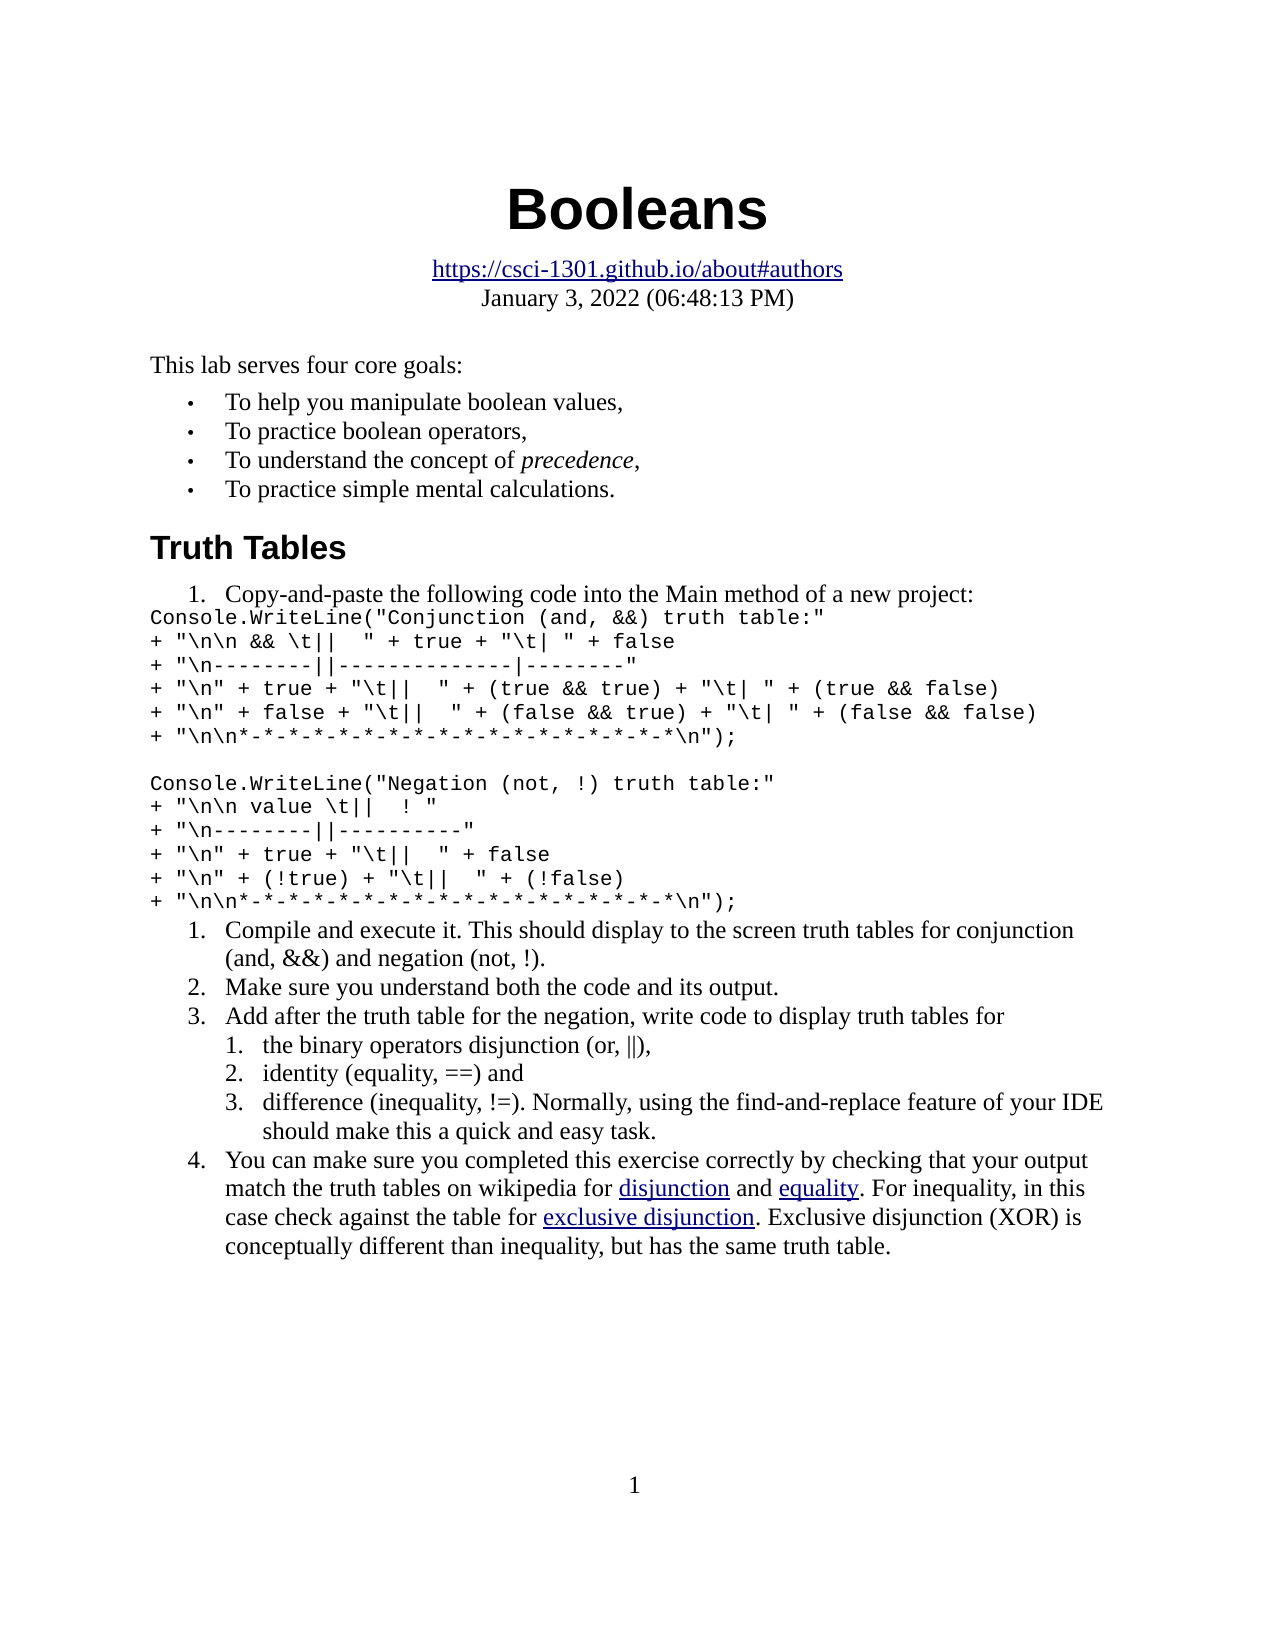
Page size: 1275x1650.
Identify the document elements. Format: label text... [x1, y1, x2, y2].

text + "\n--------||----------" [150, 820, 1125, 844]
text + "\n--------||--------------|--------" [150, 655, 1125, 678]
text + "\n" + true + "\t|| " + (true && true) + "\t| " + (true && false) [150, 678, 1125, 702]
list To help you manipulate boolean values, [187, 387, 1125, 416]
list To practice boolean operators, [187, 416, 1125, 445]
text + "\n" + true + "\t|| " + false [150, 844, 1125, 867]
list Compile and execute it. This should display to the screen truth tables for conjunction (and, &&) and negation (not, !). [187, 915, 1125, 972]
text + "\n" + (!true) + "\t|| " + (!false) [150, 867, 1125, 891]
list Add after the truth table for the negation, write code to display truth tables for [187, 1001, 1125, 1030]
text + "\n\n value \t|| ! " [150, 797, 1125, 820]
subtitle Truth Tables [150, 527, 1125, 566]
text This lab serves four core goals: [150, 350, 1125, 378]
text + "\n\n && \t|| " + true + "\t| " + false [150, 631, 1125, 655]
list the binary operators disjunction (or, ||), [225, 1030, 1125, 1058]
list identity (equality, ==) and [225, 1058, 1125, 1087]
text + "\n" + false + "\t|| " + (false && true) + "\t| " + (false && false) [150, 702, 1125, 726]
list Copy-and-paste the following code into the Main method of a new project: [187, 579, 1125, 607]
list Make sure you understand both the code and its output. [187, 972, 1125, 1001]
text + "\n\n*-*-*-*-*-*-*-*-*-*-*-*-*-*-*-*-*-*\n"); [150, 726, 1125, 749]
text + "\n\n*-*-*-*-*-*-*-*-*-*-*-*-*-*-*-*-*-*\n"); [150, 891, 1125, 915]
list You can make sure you completed this exercise correctly by checking that your output match the truth tables on wikipedia for disjunction and equality. For inequality, in this case check against the table for exclusive disjunction. Exclusive disjunction (XOR) is conceptually different than inequality, but has the same truth table. [187, 1145, 1125, 1260]
text https://csci-1301.github.io/about#authors [150, 254, 1125, 283]
list To practice simple mental calculations. [187, 474, 1125, 502]
text Console.WriteLine("Negation (not, !) truth table:" [150, 773, 1125, 797]
text January 3, 2022 (06:48:13 PM) [150, 283, 1125, 312]
title Booleans [150, 175, 1125, 242]
list difference (inequality, !=). Normally, using the find-and-replace feature of your IDE should make this a quick and easy task. [225, 1087, 1125, 1145]
text Console.WriteLine("Conjunction (and, &&) truth table:" [150, 607, 1125, 631]
list To understand the concept of precedence, [187, 445, 1125, 474]
